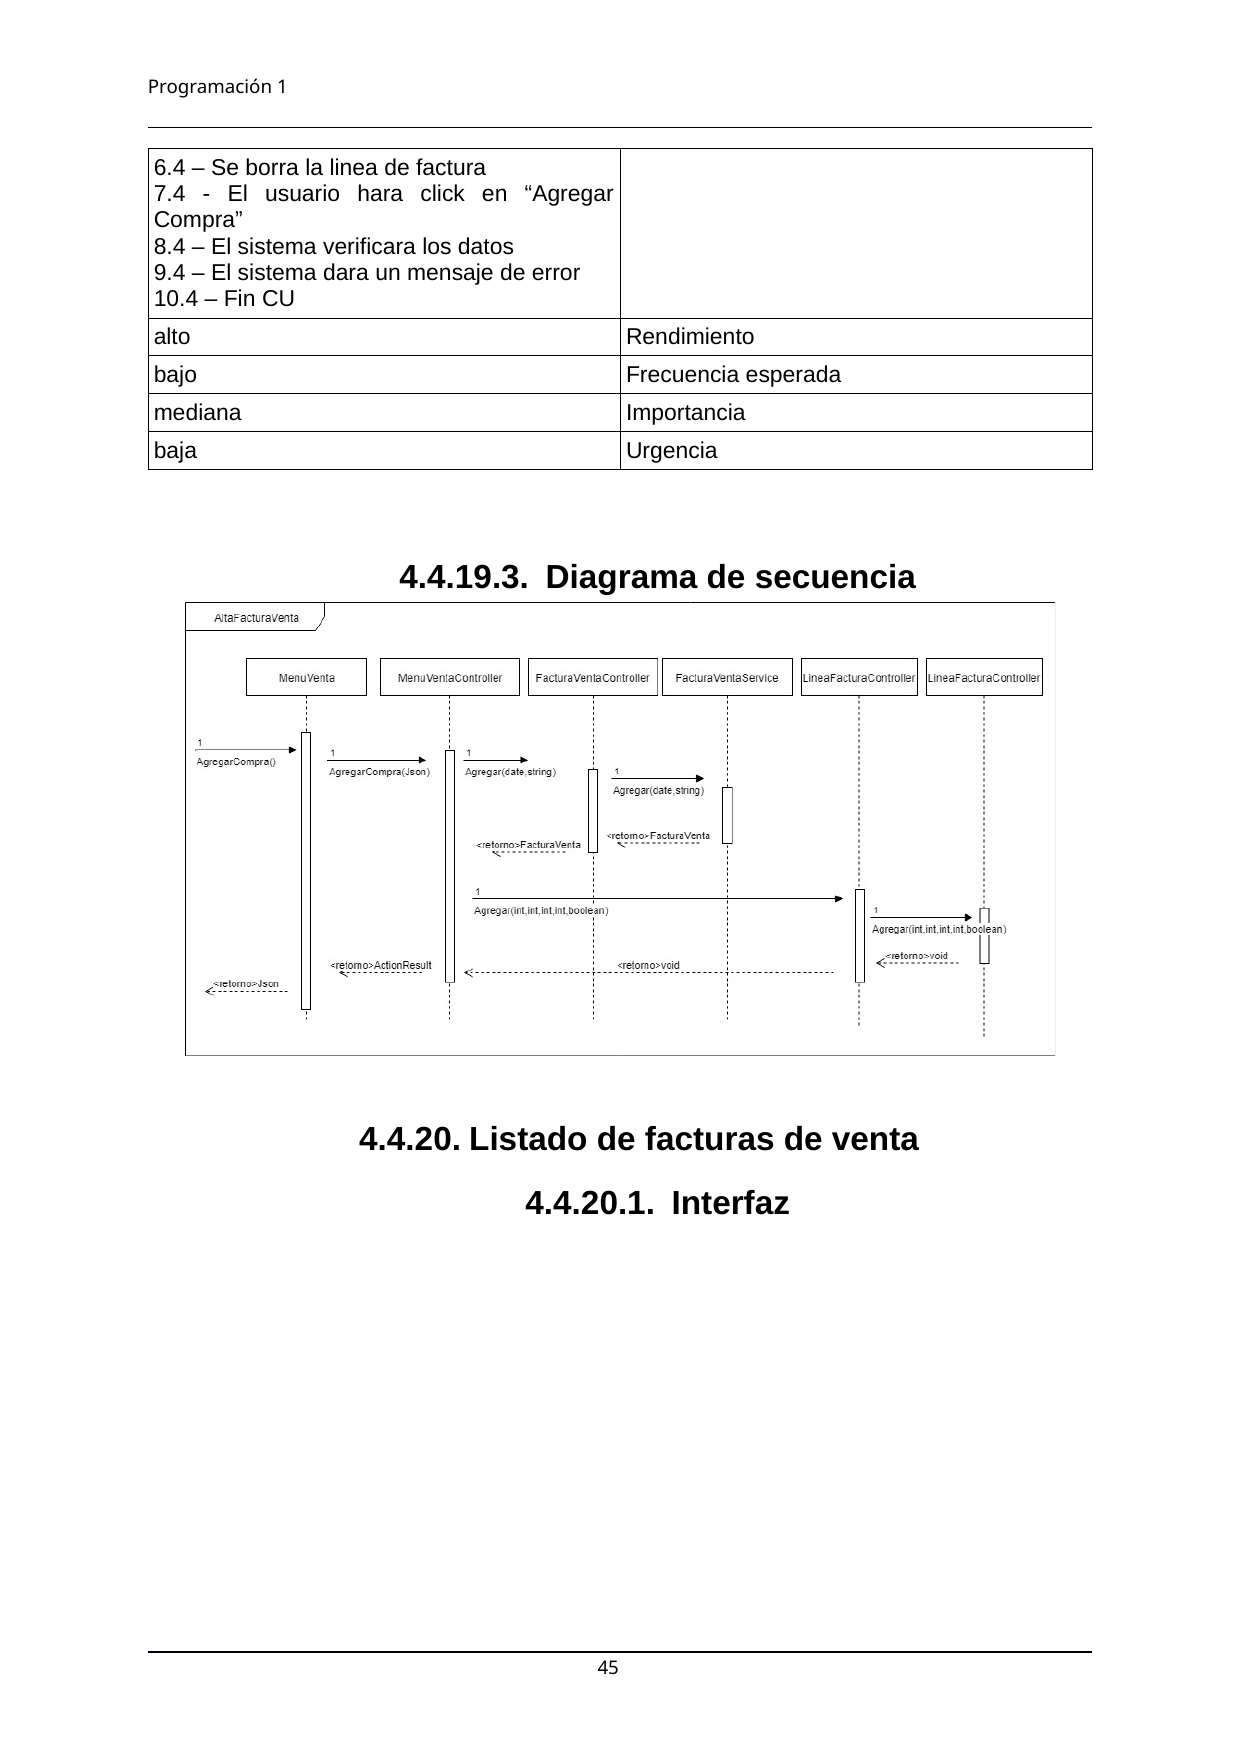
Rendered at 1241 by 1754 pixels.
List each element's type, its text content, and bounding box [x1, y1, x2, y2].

title Diagrama de secuencia [223, 558, 1092, 596]
title Interfaz [223, 1183, 1092, 1221]
table_cell baja [149, 432, 620, 469]
picture [185, 602, 1055, 1056]
table_cell [621, 149, 1092, 317]
table_cell alto [149, 319, 620, 355]
table_cell Rendimiento [621, 319, 1092, 355]
table_cell Frecuencia esperada [621, 356, 1092, 393]
title Listado de facturas de venta [185, 1119, 1092, 1158]
table_cell mediana [149, 394, 620, 431]
table_cell bajo [149, 356, 620, 393]
table_cell Urgencia [621, 432, 1092, 469]
table_cell 6.4 – Se borra la linea de factura 7.4 - El usuario hara click en “Agregar Compra” 8.4 – El sistema verificara los datos 9.4 – El sistema dara un mensaje de error 10.4 – Fin CU [149, 149, 620, 317]
table_cell Importancia [621, 394, 1092, 431]
